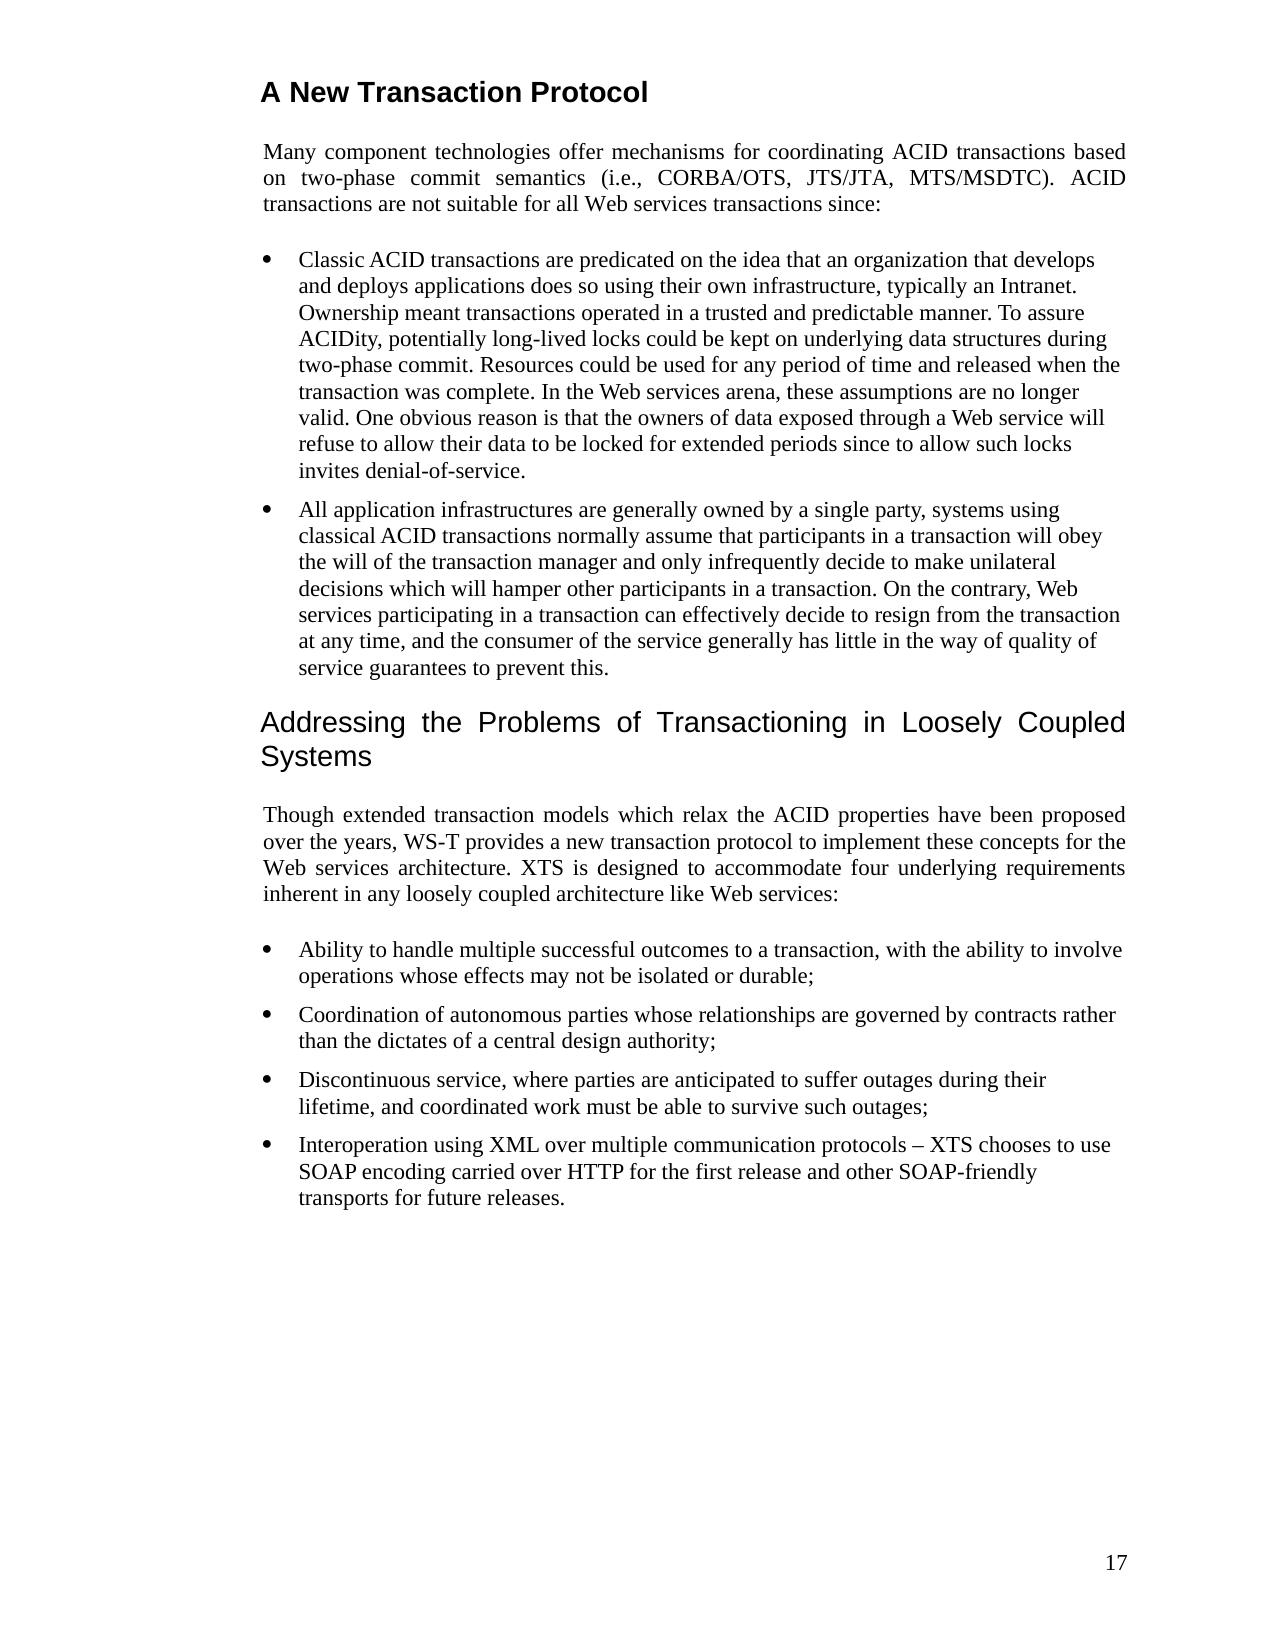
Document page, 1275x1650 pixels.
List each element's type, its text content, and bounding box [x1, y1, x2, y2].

text Though extended transaction models which relax the ACID properties have been proposed over the years, WS-T provides a new transaction protocol to implement these concepts for the Web services architecture. XTS is designed to accommodate four underlying requirements inherent in any loosely coupled architecture like Web services: [263, 801, 1127, 907]
text Addressing the Problems of Transactioning in Loosely Coupled Systems [260, 705, 1127, 772]
list All application infrastructures are generally owned by a single party, systems using classical ACID transactions normally assume that participants in a transaction will obey the will of the transaction manager and only infrequently decide to make unilateral decisions which will hamper other participants in a transaction. On the contrary, Web services participating in a transaction can effectively decide to resign from the transaction at any time, and the consumer of the service generally has little in the way of quality of service guarantees to prevent this. [263, 496, 1127, 680]
list Discontinuous service, where parties are anticipated to suffer outages during their lifetime, and coordinated work must be able to survive such outages; [263, 1066, 1127, 1119]
list Interoperation using XML over multiple communication protocols – XTS chooses to use SOAP encoding carried over HTTP for the first release and other SOAP-friendly transports for future releases. [263, 1132, 1127, 1211]
list Coordination of autonomous parties whose relationships are governed by contracts rather than the dictates of a central design authority; [263, 1001, 1127, 1054]
subtitle A New Transaction Protocol [148, 75, 1127, 108]
list Classic ACID transactions are predicated on the idea that an organization that develops and deploys applications does so using their own infrastructure, typically an Intranet. Ownership meant transactions operated in a trusted and predictable manner. To assure ACIDity, potentially long-lived locks could be kept on underlying data structures during two-phase commit. Resources could be used for any period of time and released when the transaction was complete. In the Web services arena, these assumptions are no longer valid. One obvious reason is that the owners of data exposed through a Web service will refuse to allow their data to be locked for extended periods since to allow such locks invites denial-of-service. [263, 246, 1127, 483]
text Many component technologies offer mechanisms for coordinating ACID transactions based on two-phase commit semantics (i.e., CORBA/OTS, JTS/JTA, MTS/MSDTC). ACID transactions are not suitable for all Web services transactions since: [263, 138, 1127, 217]
list Ability to handle multiple successful outcomes to a transaction, with the ability to involve operations whose effects may not be isolated or durable; [263, 936, 1127, 989]
